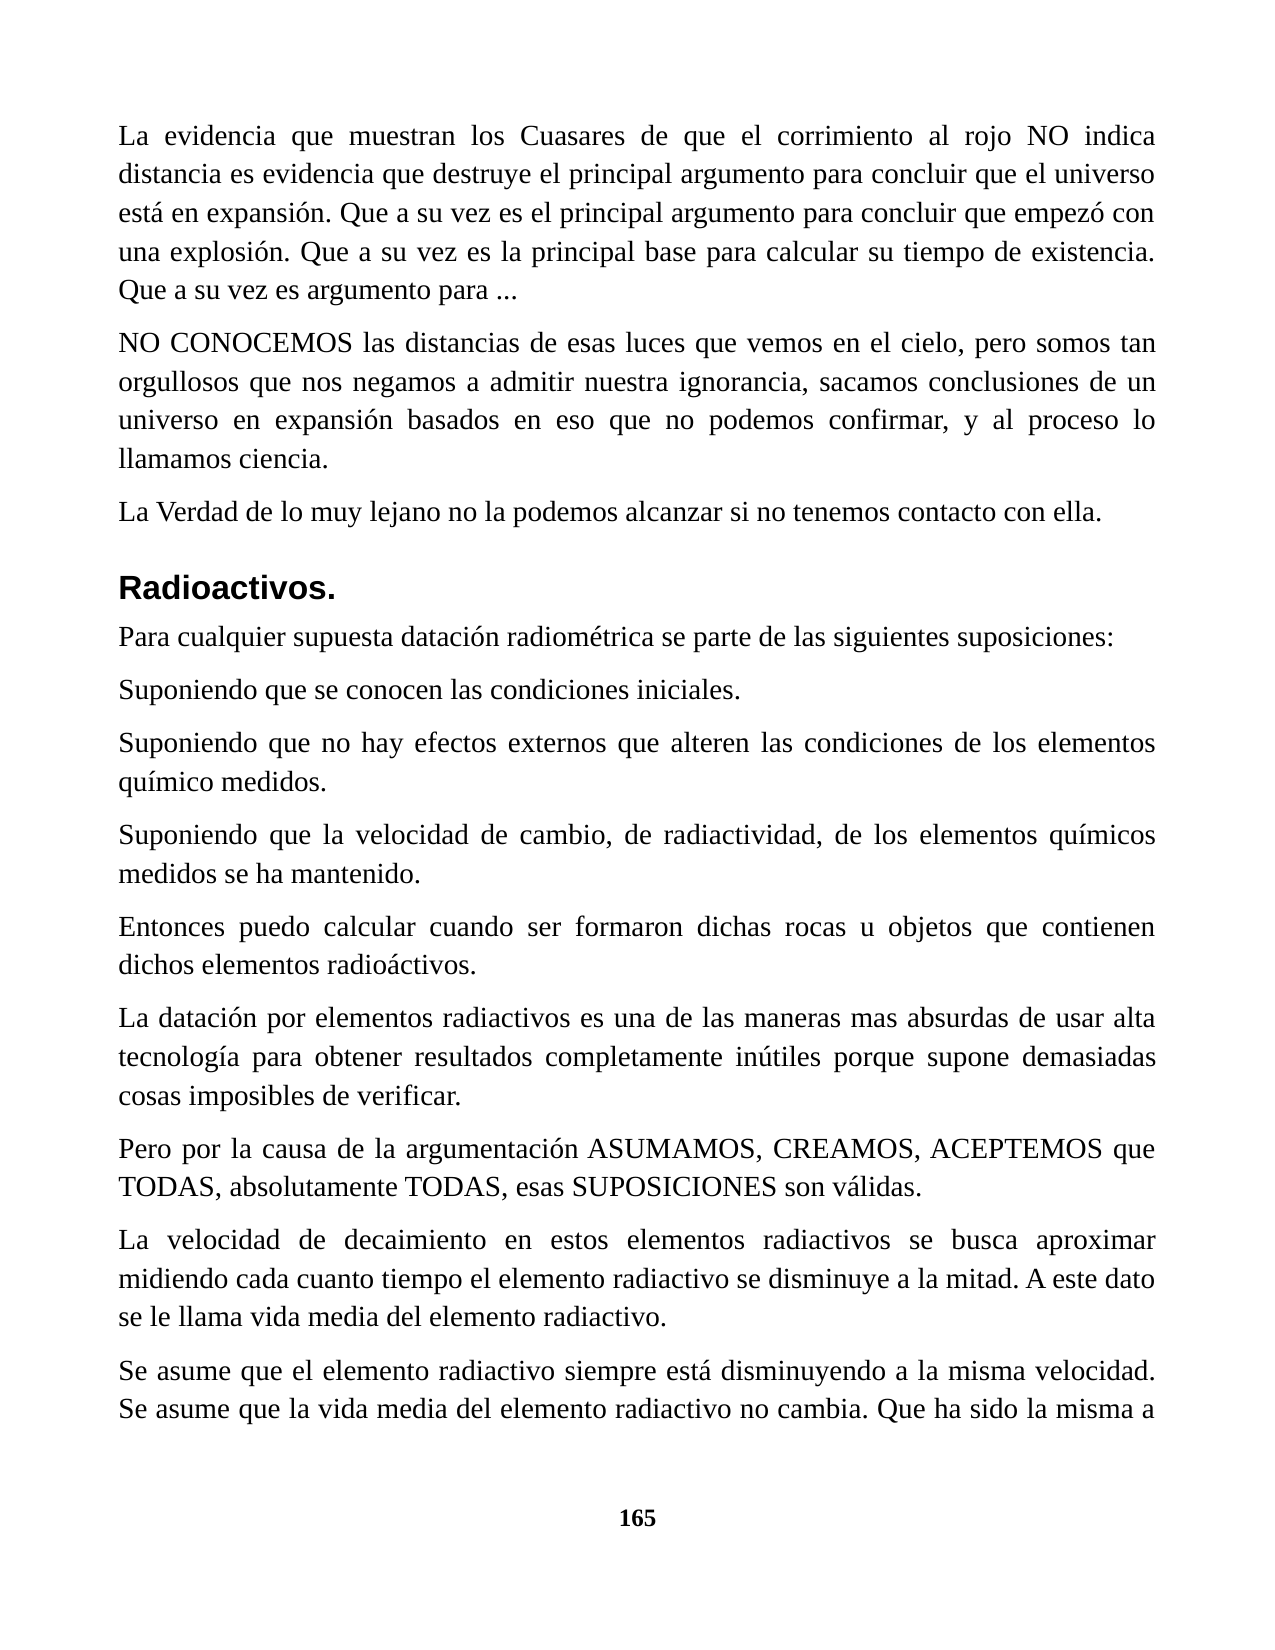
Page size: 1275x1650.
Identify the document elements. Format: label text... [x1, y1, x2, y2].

text Pero por la causa de la argumentación ASUMAMOS, CREAMOS, ACEPTEMOS que TODAS, absolutamente TODAS, esas SUPOSICIONES son válidas. [118, 1131, 1157, 1203]
subtitle Radioactivos. [118, 568, 1157, 607]
text Suponiendo que no hay efectos externos que alteren las condiciones de los elementos químico medidos. [118, 726, 1157, 798]
text NO CONOCEMOS las distancias de esas luces que vemos en el cielo, pero somos tan orgullosos que nos negamos a admitir nuestra ignorancia, sacamos conclusiones de un universo en expansión basados en eso que no podemos confirmar, y al proceso lo llamamos ciencia. [118, 325, 1157, 474]
text Se asume que el elemento radiactivo siempre está disminuyendo a la misma velocidad. Se asume que la vida media del elemento radiactivo no cambia. Que ha sido la misma a [118, 1353, 1157, 1425]
text Suponiendo que la velocidad de cambio, de radiactividad, de los elementos químicos medidos se ha mantenido. [118, 817, 1157, 889]
text La velocidad de decaimiento en estos elementos radiactivos se busca aproximar midiendo cada cuanto tiempo el elemento radiactivo se disminuye a la mitad. A este dato se le llama vida media del elemento radiactivo. [118, 1222, 1157, 1333]
text Suponiendo que se conocen las condiciones iniciales. [118, 672, 1157, 706]
text Entonces puedo calcular cuando ser formaron dichas rocas u objetos que contienen dichos elementos radioáctivos. [118, 909, 1157, 981]
text Para cualquier supuesta datación radiométrica se parte de las siguientes suposiciones: [118, 619, 1157, 653]
text La Verdad de lo muy lejano no la podemos alcanzar si no tenemos contacto con ella. [118, 494, 1157, 528]
text La datación por elementos radiactivos es una de las maneras mas absurdas de usar alta tecnología para obtener resultados completamente inútiles porque supone demasiadas cosas imposibles de verificar. [118, 1001, 1157, 1111]
text La evidencia que muestran los Cuasares de que el corrimiento al rojo NO indica distancia es evidencia que destruye el principal argumento para concluir que el universo está en expansión. Que a su vez es el principal argumento para concluir que empezó con una explosión. Que a su vez es la principal base para calcular su tiempo de existencia. Que a su vez es argumento para ... [118, 118, 1157, 306]
